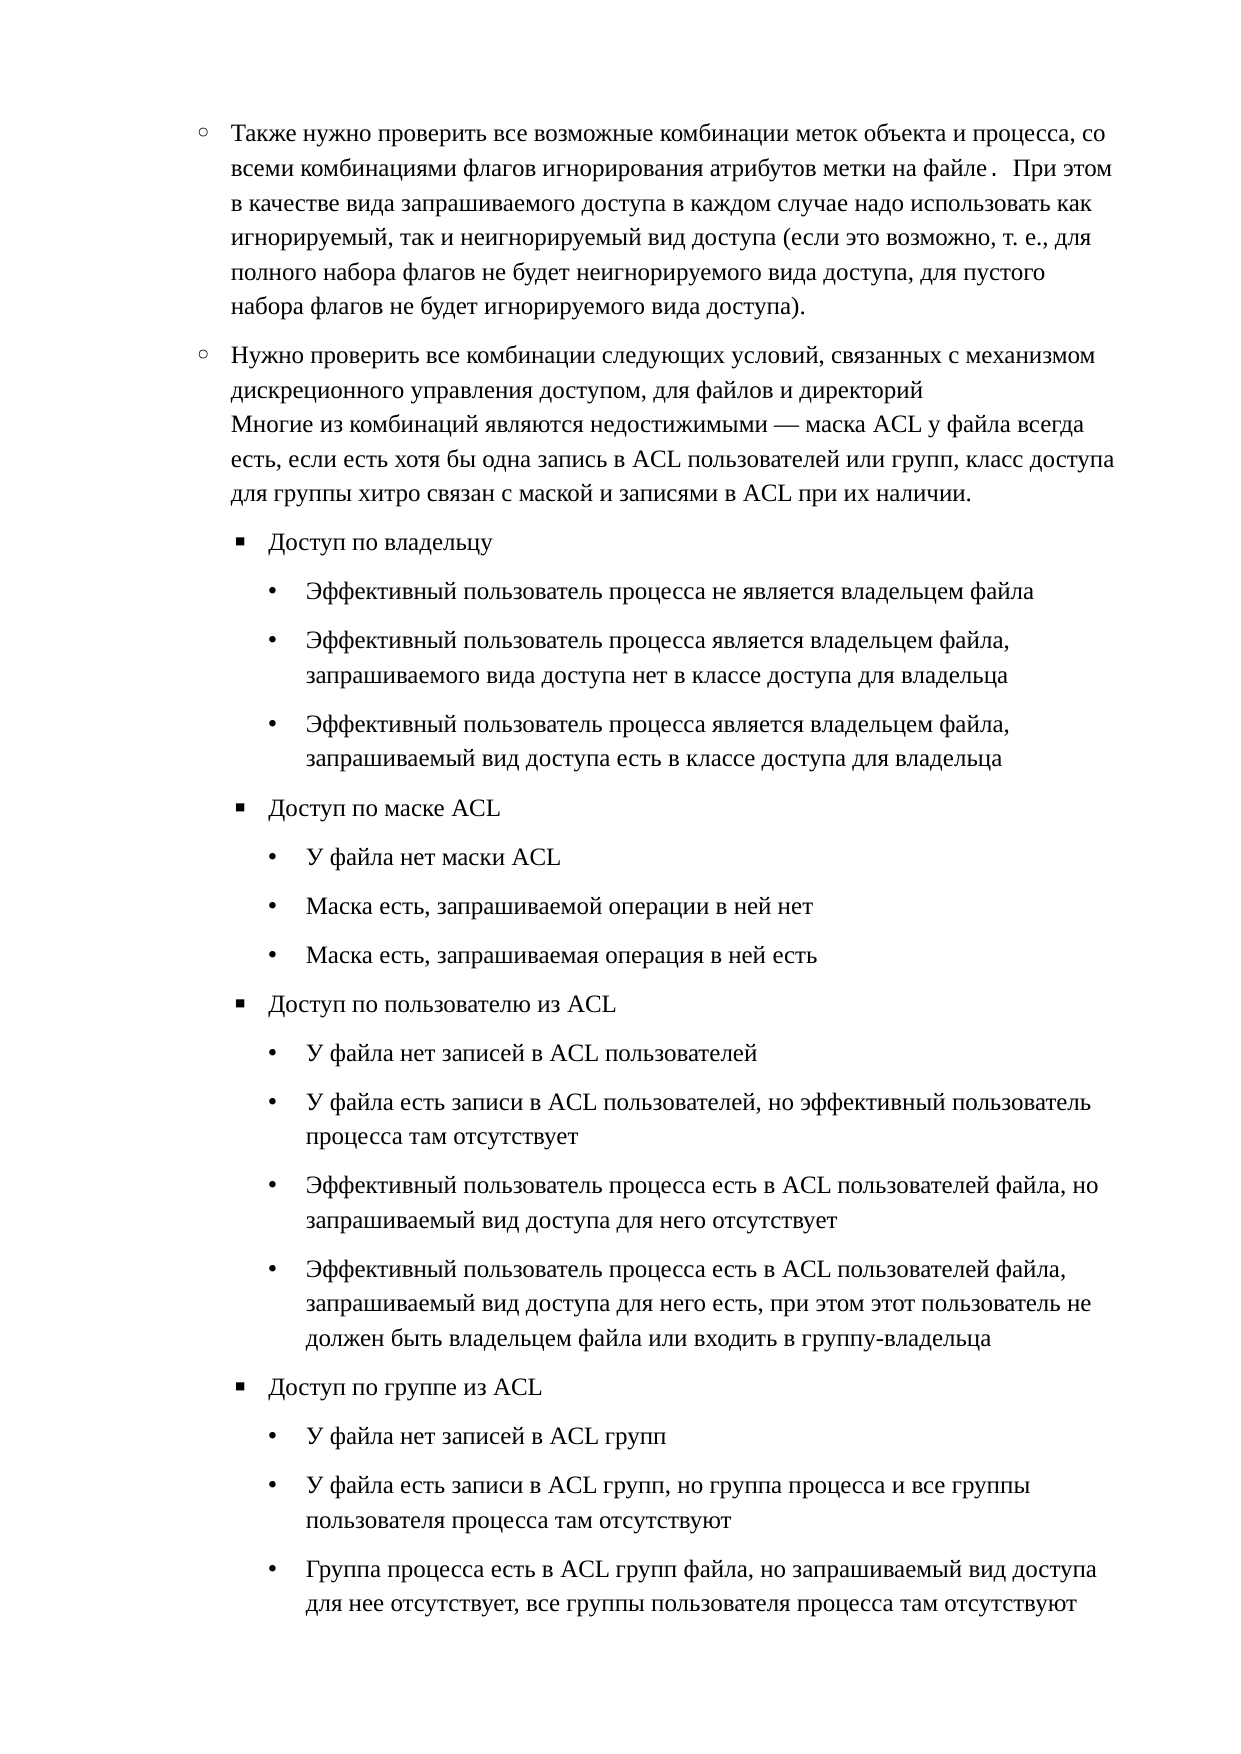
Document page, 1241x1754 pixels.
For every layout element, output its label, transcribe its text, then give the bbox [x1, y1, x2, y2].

list Группа процесса есть в ACL групп файла, но запрашиваемый вид доступа для нее отсутствует, все группы пользователя процесса там отсутствуют [268, 1554, 1122, 1617]
list Доступ по маске ACL [231, 793, 1122, 821]
list Нужно проверить все комбинации следующих условий, связанных с механизмом дискреционного управления доступом, для файлов и директорий Многие из комбинаций являются недостижимыми — маска ACL у файла всегда есть, если есть хотя бы одна запись в ACL пользователей или групп, класс доступа для группы хитро связан с маской и записями в ACL при их наличии. [193, 340, 1122, 507]
list Доступ по группе из ACL [231, 1372, 1122, 1401]
list Также нужно проверить все возможные комбинации меток объекта и процесса, со всеми комбинациями флагов игнорирования атрибутов метки на файле. При этом в качестве вида запрашиваемого доступа в каждом случае надо использовать как игнорируемый, так и неигнорируемый вид доступа (если это возможно, т. е., для полного набора флагов не будет неигнорируемого вида доступа, для пустого набора флагов не будет игнорируемого вида доступа). [193, 118, 1122, 320]
list Эффективный пользователь процесса не является владельцем файла [268, 576, 1122, 605]
list Маска есть, запрашиваемая операция в ней есть [268, 940, 1122, 968]
list Эффективный пользователь процесса есть в ACL пользователей файла, но запрашиваемый вид доступа для него отсутствует [268, 1171, 1122, 1234]
list У файла есть записи в ACL групп, но группа процесса и все группы пользователя процесса там отсутствуют [268, 1470, 1122, 1533]
list Доступ по пользователю из ACL [231, 989, 1122, 1018]
list Эффективный пользователь процесса является владельцем файла, запрашиваемый вид доступа есть в классе доступа для владельца [268, 709, 1122, 772]
list У файла есть записи в ACL пользователей, но эффективный пользователь процесса там отсутствует [268, 1087, 1122, 1150]
list У файла нет маски ACL [268, 842, 1122, 870]
list У файла нет записей в ACL пользователей [268, 1038, 1122, 1067]
list Эффективный пользователь процесса есть в ACL пользователей файла, запрашиваемый вид доступа для него есть, при этом этот пользователь не должен быть владельцем файла или входить в группу-владельца [268, 1254, 1122, 1352]
list Маска есть, запрашиваемой операции в ней нет [268, 891, 1122, 919]
list Эффективный пользователь процесса является владельцем файла, запрашиваемого вида доступа нет в классе доступа для владельца [268, 626, 1122, 689]
list У файла нет записей в ACL групп [268, 1421, 1122, 1450]
list Доступ по владельцу [231, 527, 1122, 556]
